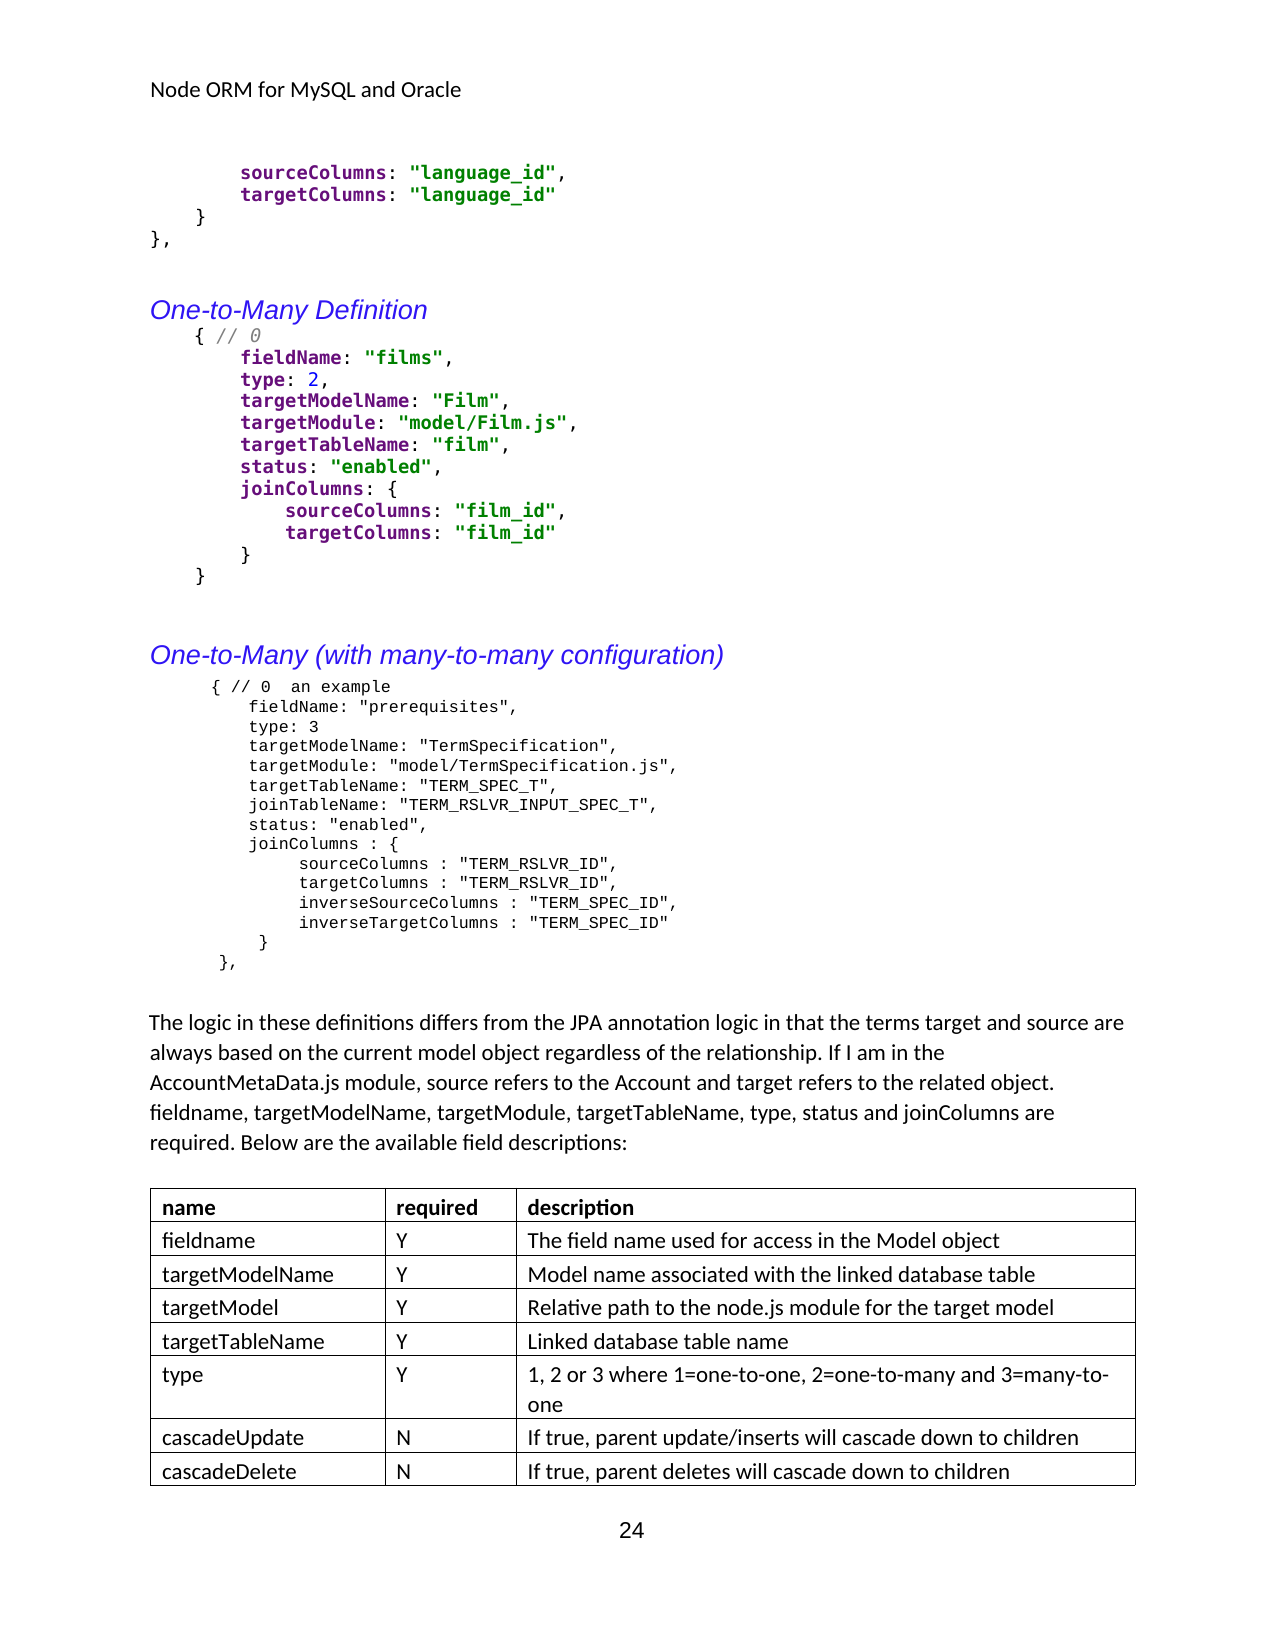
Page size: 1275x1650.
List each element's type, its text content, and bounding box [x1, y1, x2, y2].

table_cell 1, 2 or 3 where 1=one-to-one, 2=one-to-many and 3=many-to-one [517, 1356, 1135, 1418]
text } [148, 934, 970, 953]
table_cell type [151, 1356, 385, 1418]
table_cell Model name associated with the linked database table [517, 1256, 1135, 1288]
table_cell N [386, 1419, 516, 1451]
table_cell N [386, 1453, 516, 1485]
table_cell targetModel [151, 1289, 385, 1321]
table_cell If true, parent deletes will cascade down to children [517, 1453, 1135, 1485]
table_cell cascadeUpdate [151, 1419, 385, 1451]
table_cell targetModelName [151, 1256, 385, 1288]
text status: "enabled", [148, 816, 810, 835]
text type: 3 [148, 718, 810, 737]
table_header description [517, 1189, 1135, 1221]
text sourceColumns : "TERM_RSLVR_ID", [148, 855, 810, 874]
text targetColumns : "TERM_RSLVR_ID", [148, 875, 810, 894]
text targetModelName: "TermSpecification", [148, 738, 810, 757]
text { // 0 fieldName: "films", type: 2, targetModelName: "Film", targetModule: "model/Film.js", targetTableName: "film", status: "enabled", joinColumns: { sourceColumns: "film_id", targetColumns: "film_id" } } [148, 325, 1143, 615]
subtitle One-to-Many (with many-to-many configuration) [149, 639, 1143, 670]
table_cell Y [386, 1356, 516, 1418]
text The logic in these definitions differs from the JPA annotation logic in that the terms target and source are always based on the current model object regardless of the relationship. If I am in the AccountMetaData.js module, source refers to the Account and target refers to the related object. fieldname, targetModelName, targetModule, targetTableName, type, status and joinColumns are required. Below are the available field descriptions: [148, 1008, 1132, 1156]
text joinTableName: "TERM_RSLVR_INPUT_SPEC_T", [148, 797, 810, 816]
table_cell cascadeDelete [151, 1453, 385, 1485]
table_cell Linked database table name [517, 1323, 1135, 1355]
text inverseSourceColumns : "TERM_SPEC_ID", [148, 894, 810, 913]
text targetTableName: "TERM_SPEC_T", [148, 777, 810, 796]
table_header required [386, 1189, 516, 1221]
text { // 0 an example [148, 670, 810, 698]
table_cell targetTableName [151, 1323, 385, 1355]
table_header name [151, 1189, 385, 1221]
text inverseTargetColumns : "TERM_SPEC_ID" [148, 914, 810, 933]
table_cell Relative path to the node.js module for the target model [517, 1289, 1135, 1321]
table_cell fieldname [151, 1222, 385, 1254]
text targetModule: "model/TermSpecification.js", [148, 757, 810, 776]
table_cell Y [386, 1289, 516, 1321]
subtitle One-to-Many Definition [149, 294, 1143, 325]
table_cell Y [386, 1222, 516, 1254]
text }, [148, 953, 970, 972]
text sourceColumns: "language_id", targetColumns: "language_id" } }, [148, 162, 1143, 250]
table_cell If true, parent update/inserts will cascade down to children [517, 1419, 1135, 1451]
table_cell The field name used for access in the Model object [517, 1222, 1135, 1254]
table_cell Y [386, 1256, 516, 1288]
text fieldName: "prerequisites", [148, 699, 810, 718]
text joinColumns : { [148, 836, 810, 855]
table_cell Y [386, 1323, 516, 1355]
